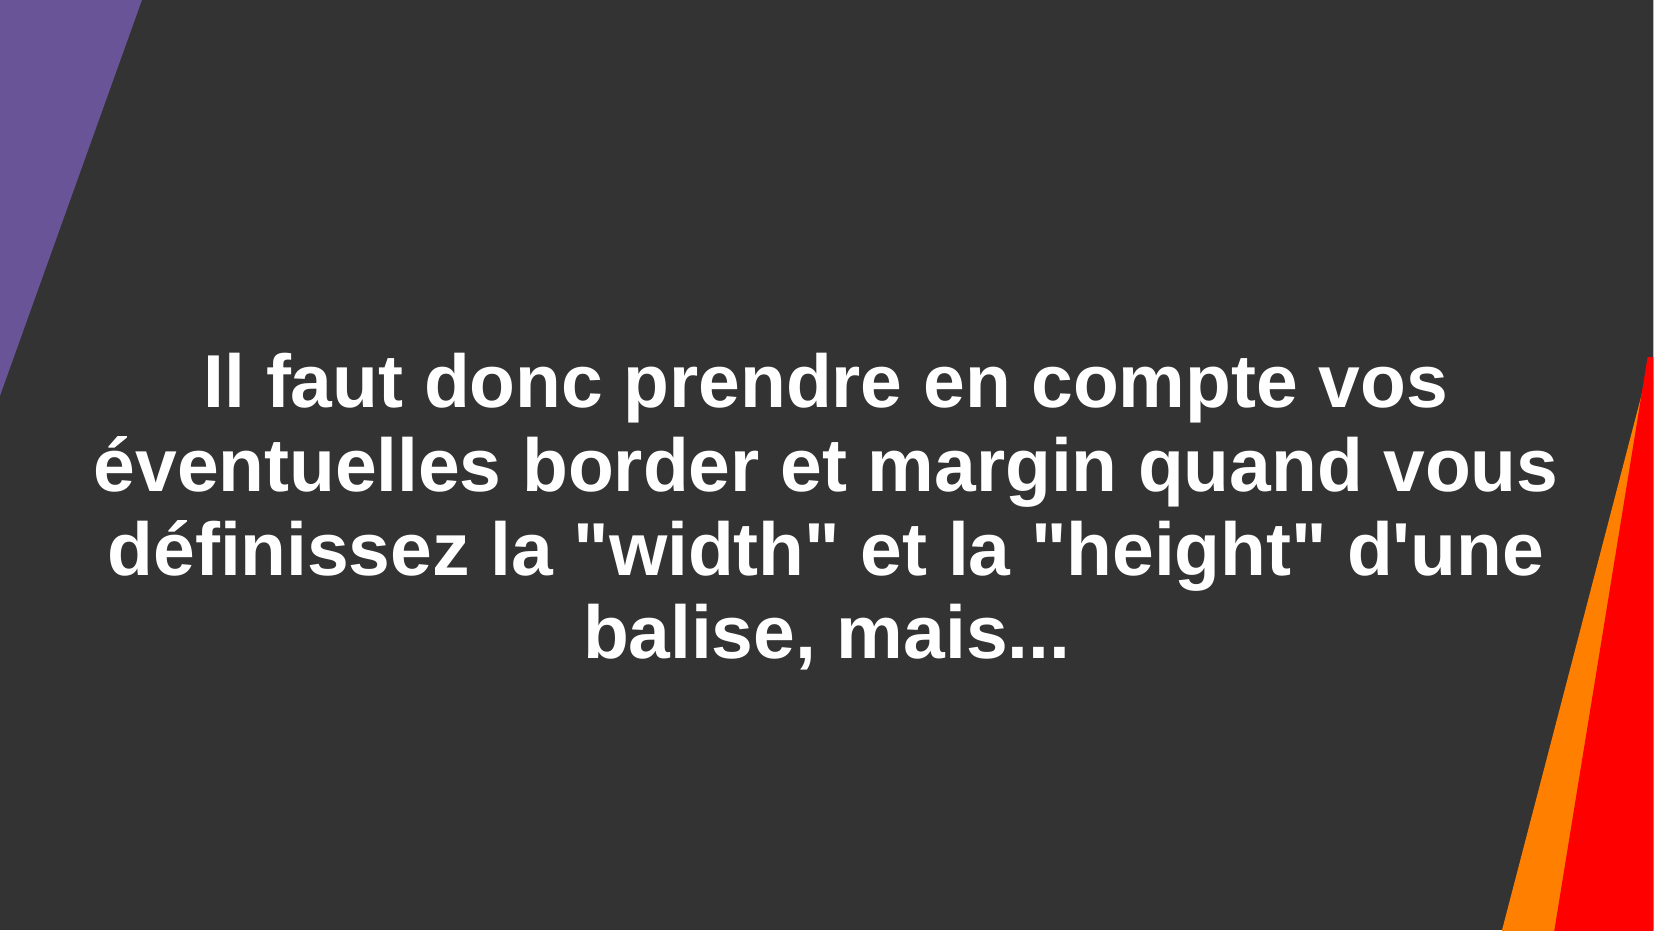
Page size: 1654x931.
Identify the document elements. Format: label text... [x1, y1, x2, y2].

text_box [0, 0, 142, 396]
text_box [1501, 356, 1654, 931]
title Il faut donc prendre en compte vos éventuelles border et margin quand vous définissez la "width" et la "height" d'une balise, mais... [31, 339, 1622, 676]
